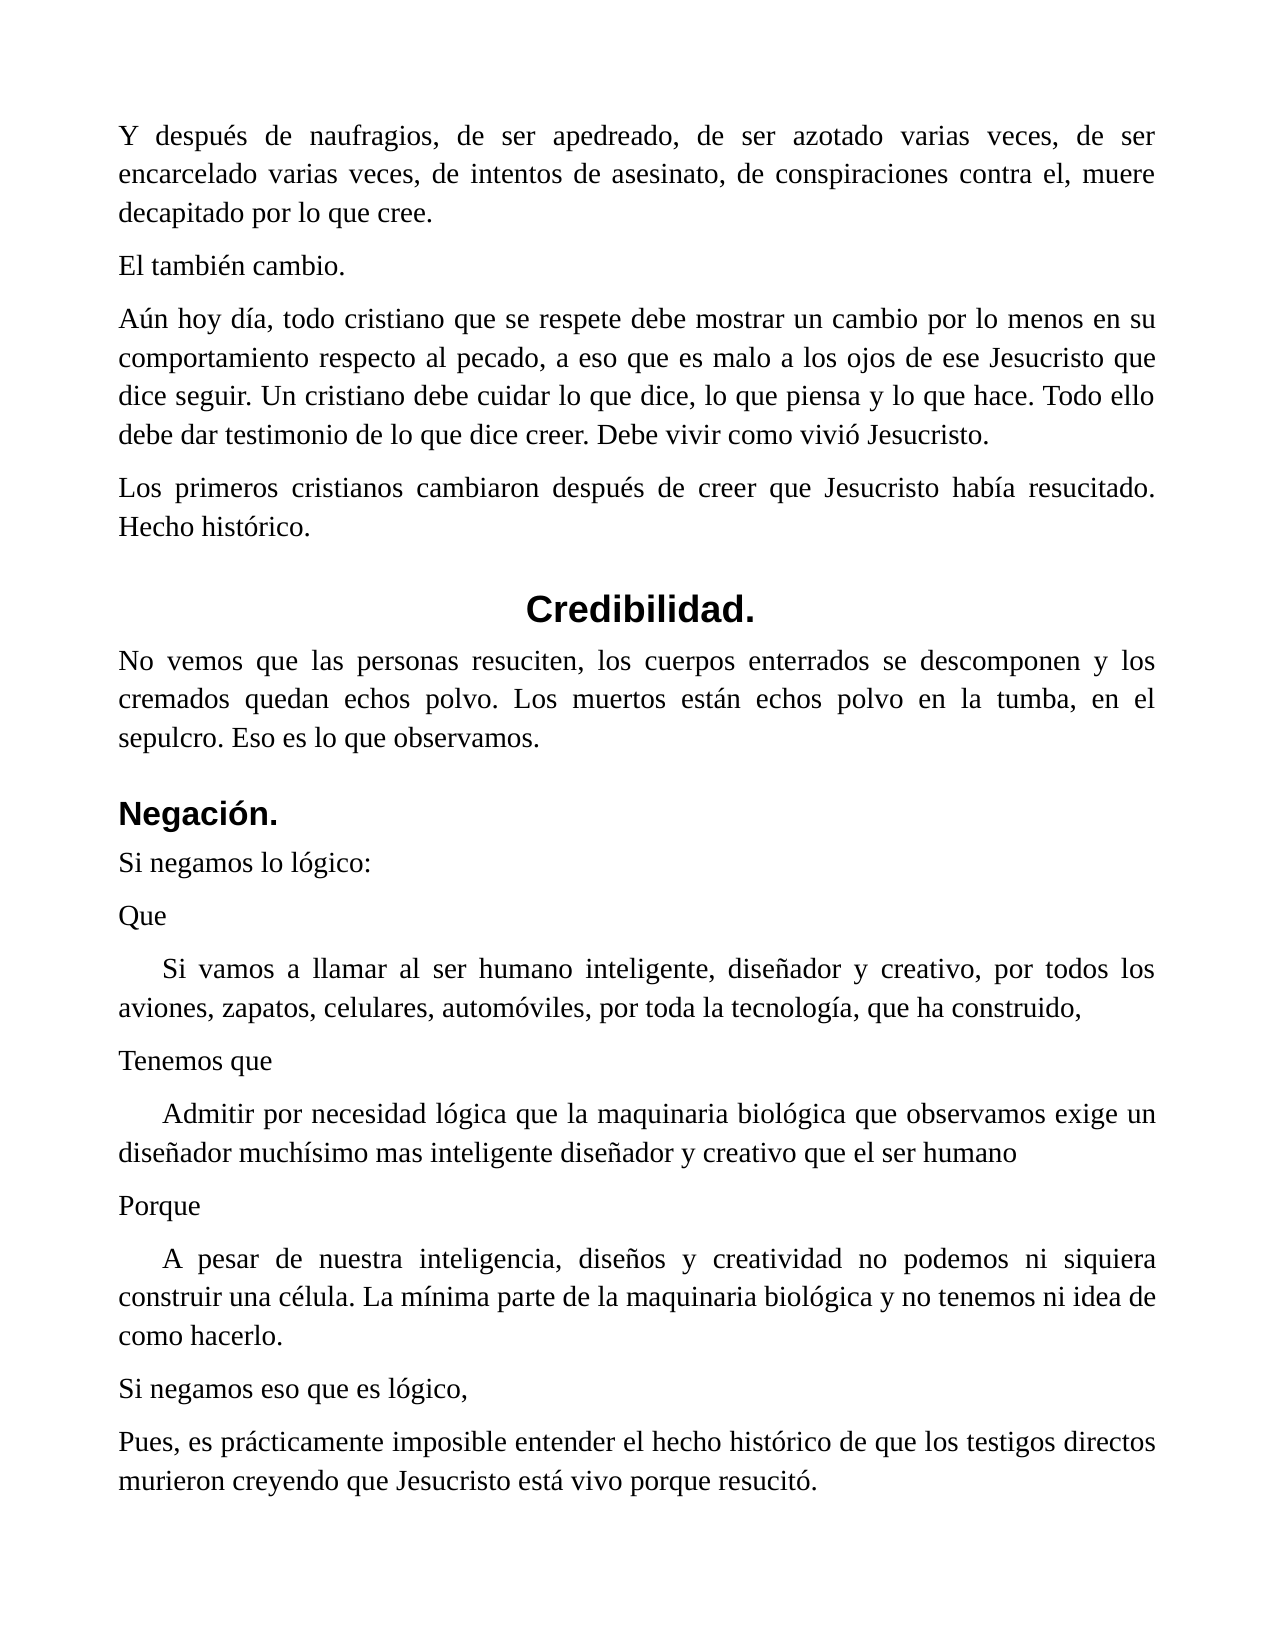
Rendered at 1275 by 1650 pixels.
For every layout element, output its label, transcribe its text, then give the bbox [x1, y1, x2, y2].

text Los primeros cristianos cambiaron después de creer que Jesucristo había resucitado. Hecho histórico. [118, 470, 1157, 542]
text Y después de naufragios, de ser apedreado, de ser azotado varias veces, de ser encarcelado varias veces, de intentos de asesinato, de conspiraciones contra el, muere decapitado por lo que cree. [118, 118, 1157, 229]
text Que [118, 898, 1157, 932]
text Pues, es prácticamente imposible entender el hecho histórico de que los testigos directos murieron creyendo que Jesucristo está vivo porque resucitó. [118, 1424, 1157, 1496]
text Tenemos que [118, 1043, 1157, 1077]
subtitle Negación. [118, 794, 1157, 833]
text Aún hoy día, todo cristiano que se respete debe mostrar un cambio por lo menos en su comportamiento respecto al pecado, a eso que es malo a los ojos de ese Jesucristo que dice seguir. Un cristiano debe cuidar lo que dice, lo que piensa y lo que hace. Todo ello debe dar testimonio de lo que dice creer. Debe vivir como vivió Jesucristo. [118, 301, 1157, 451]
text No vemos que las personas resuciten, los cuerpos enterrados se descomponen y los cremados quedan echos polvo. Los muertos están echos polvo en la tumba, en el sepulcro. Eso es lo que observamos. [118, 643, 1157, 754]
text El también cambio. [118, 248, 1157, 282]
text Si negamos eso que es lógico, [118, 1371, 1157, 1405]
text Si vamos a llamar al ser humano inteligente, diseñador y creativo, por todos los aviones, zapatos, celulares, automóviles, por toda la tecnología, que ha construido, [118, 951, 1157, 1023]
text Si negamos lo lógico: [118, 845, 1157, 879]
text Admitir por necesidad lógica que la maquinaria biológica que observamos exige un diseñador muchísimo mas inteligente diseñador y creativo que el ser humano [118, 1096, 1157, 1168]
text Porque [118, 1188, 1157, 1221]
subtitle Credibilidad. [124, 587, 1157, 631]
text A pesar de nuestra inteligencia, diseños y creatividad no podemos ni siquiera construir una célula. La mínima parte de la maquinaria biológica y no tenemos ni idea de como hacerlo. [118, 1241, 1157, 1352]
